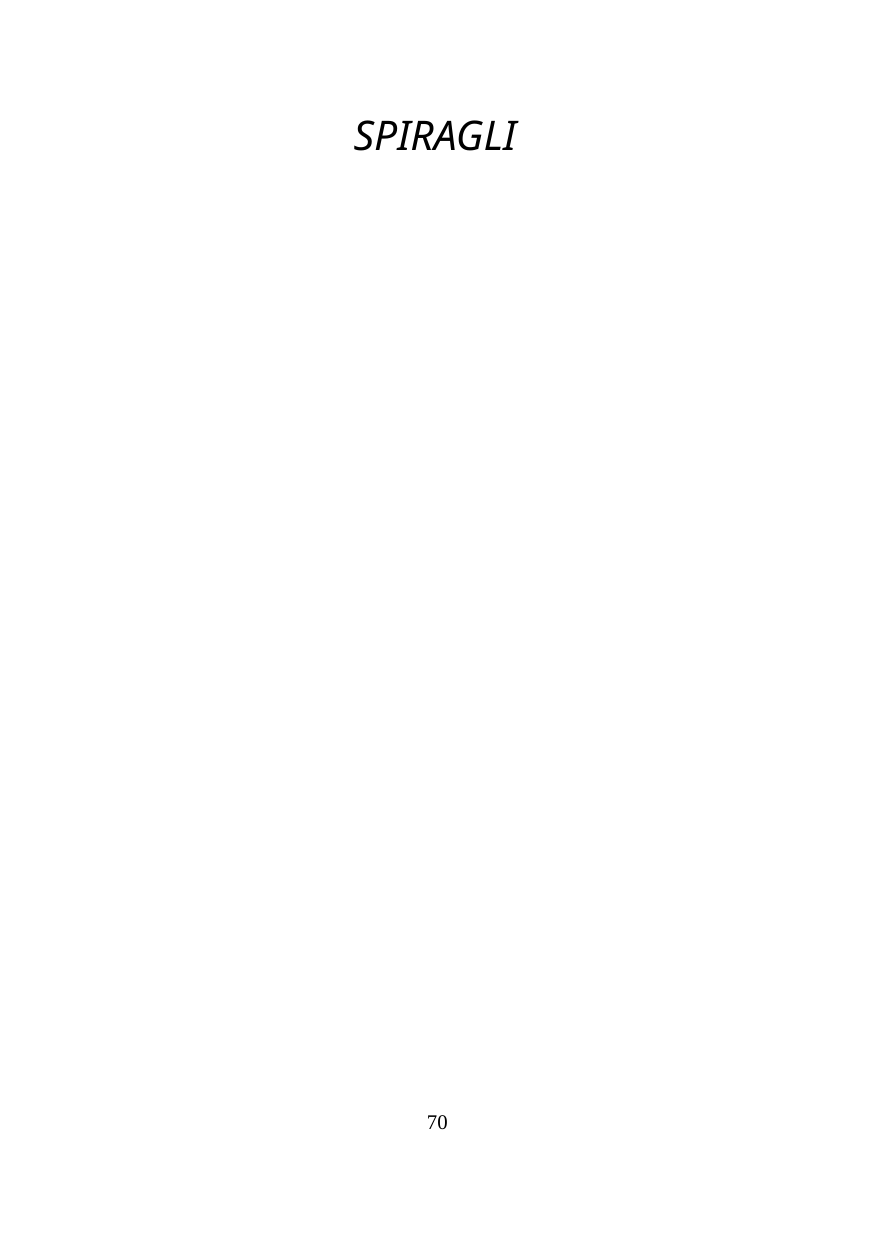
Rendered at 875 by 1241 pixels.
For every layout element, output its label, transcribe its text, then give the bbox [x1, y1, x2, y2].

subtitle SPIRAGLI [106, 106, 768, 162]
